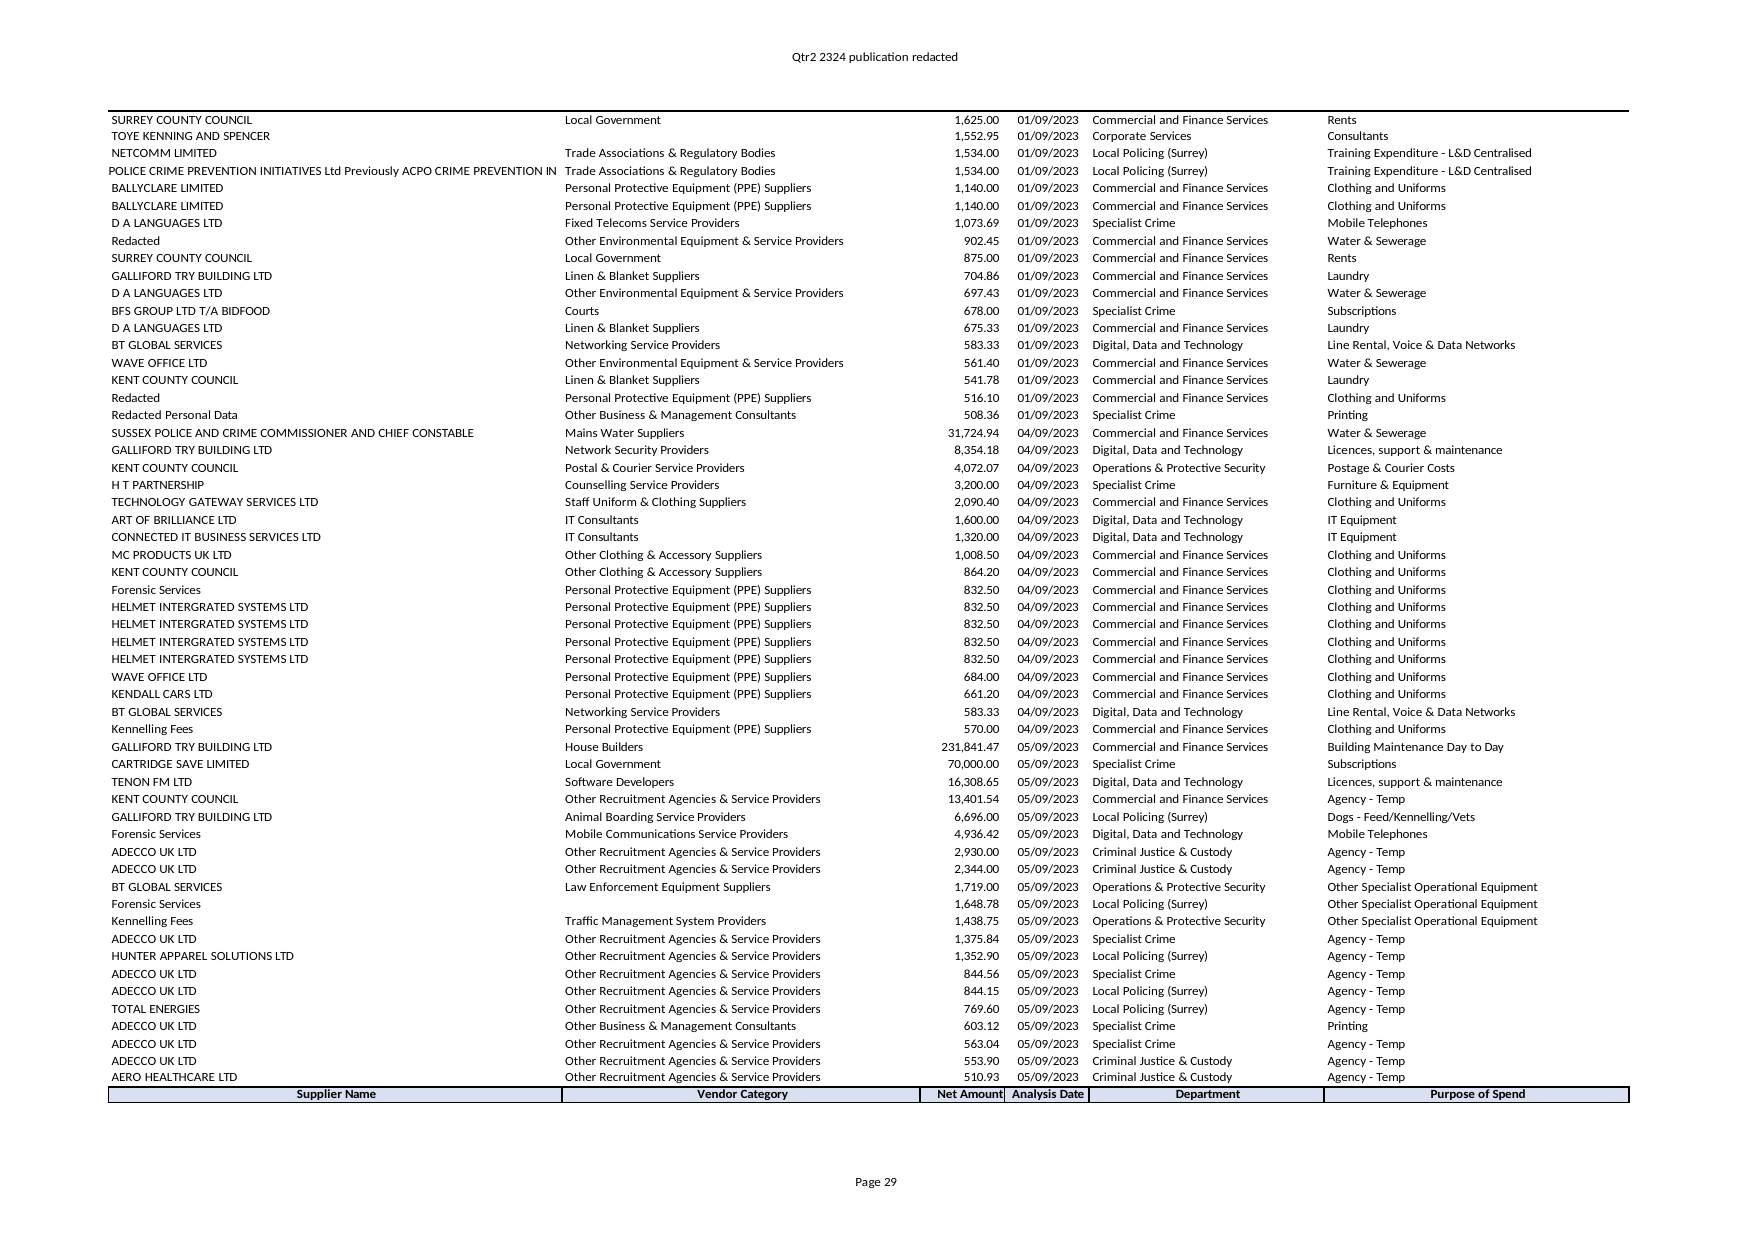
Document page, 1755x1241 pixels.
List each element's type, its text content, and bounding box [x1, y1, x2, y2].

table_cell Personal Protective Equipment (PPE) Suppliers [562, 687, 920, 704]
table_cell Personal Protective Equipment (PPE) Suppliers [562, 390, 920, 407]
table_cell 603.12 [920, 1018, 1004, 1036]
table_cell 01/09/2023 [1004, 215, 1089, 233]
table_cell Other Environmental Equipment & Service Providers [562, 233, 920, 250]
table_cell 04/09/2023 [1004, 652, 1089, 669]
table_cell Clothing and Uniforms [1324, 721, 1629, 739]
table_cell Mobile Telephones [1324, 215, 1629, 233]
table_cell D A LANGUAGES LTD [108, 285, 562, 303]
table_cell Training Expenditure - L&D Centralised [1324, 146, 1629, 163]
table_cell Commercial and Finance Services [1089, 285, 1324, 303]
table_cell Software Developers [562, 774, 920, 791]
table_cell Local Government [562, 756, 920, 774]
table_cell 70,000.00 [920, 756, 1004, 774]
table_cell WAVE OFFICE LTD [108, 355, 562, 372]
table_cell Commercial and Finance Services [1089, 669, 1324, 687]
table_cell D A LANGUAGES LTD [108, 215, 562, 233]
table_cell ADECCO UK LTD [108, 931, 562, 948]
table_cell Forensic Services [108, 826, 562, 844]
table_cell 832.50 [920, 652, 1004, 669]
table_cell Local Policing (Surrey) [1089, 949, 1324, 966]
table_cell 875.00 [920, 250, 1004, 268]
table_cell 1,140.00 [920, 181, 1004, 198]
table_cell Other Specialist Operational Equipment [1324, 879, 1629, 896]
table_cell TECHNOLOGY GATEWAY SERVICES LTD [108, 495, 562, 512]
table_cell Other Specialist Operational Equipment [1324, 896, 1629, 913]
table_cell 684.00 [920, 669, 1004, 687]
table_cell BT GLOBAL SERVICES [108, 338, 562, 355]
table_cell 510.93 [920, 1071, 1004, 1086]
table_cell Other Recruitment Agencies & Service Providers [562, 1053, 920, 1071]
table_cell 1,552.95 [920, 128, 1004, 146]
table_cell Other Clothing & Accessory Suppliers [562, 547, 920, 564]
table_cell Water & Sewerage [1324, 425, 1629, 442]
table_cell Water & Sewerage [1324, 285, 1629, 303]
table_cell 01/09/2023 [1004, 390, 1089, 407]
table_cell 01/09/2023 [1004, 146, 1089, 163]
table_cell Commercial and Finance Services [1089, 355, 1324, 372]
table_cell 583.33 [920, 704, 1004, 721]
table_cell 05/09/2023 [1004, 756, 1089, 774]
table_cell Other Recruitment Agencies & Service Providers [562, 949, 920, 966]
table_cell Fixed Telecoms Service Providers [562, 215, 920, 233]
table_cell Local Government [562, 250, 920, 268]
table_cell [562, 896, 920, 913]
table_cell Personal Protective Equipment (PPE) Suppliers [562, 198, 920, 215]
table_cell Personal Protective Equipment (PPE) Suppliers [562, 634, 920, 652]
table_cell 04/09/2023 [1004, 582, 1089, 599]
table_cell Law Enforcement Equipment Suppliers [562, 879, 920, 896]
table_cell Agency - Temp [1324, 1071, 1629, 1086]
table_cell KENDALL CARS LTD [108, 687, 562, 704]
table_cell Commercial and Finance Services [1089, 721, 1324, 739]
table_cell ADECCO UK LTD [108, 966, 562, 983]
table_cell Personal Protective Equipment (PPE) Suppliers [562, 721, 920, 739]
table_cell 675.33 [920, 320, 1004, 337]
table_cell 05/09/2023 [1004, 896, 1089, 913]
table_cell Other Recruitment Agencies & Service Providers [562, 791, 920, 809]
table_cell Mains Water Suppliers [562, 425, 920, 442]
table_cell Commercial and Finance Services [1089, 268, 1324, 285]
table_cell Linen & Blanket Suppliers [562, 268, 920, 285]
table_cell GALLIFORD TRY BUILDING LTD [108, 809, 562, 826]
table_cell BT GLOBAL SERVICES [108, 704, 562, 721]
table_cell Other Recruitment Agencies & Service Providers [562, 1071, 920, 1086]
table_cell 04/09/2023 [1004, 599, 1089, 617]
table_cell 13,401.54 [920, 791, 1004, 809]
table_cell Commercial and Finance Services [1089, 617, 1324, 634]
table_cell ADECCO UK LTD [108, 1018, 562, 1036]
table_cell Clothing and Uniforms [1324, 617, 1629, 634]
table_cell Subscriptions [1324, 756, 1629, 774]
table_cell 2,930.00 [920, 844, 1004, 861]
table_cell Network Security Providers [562, 442, 920, 460]
table_cell ADECCO UK LTD [108, 1036, 562, 1053]
table_cell Criminal Justice & Custody [1089, 1053, 1324, 1071]
table_cell 05/09/2023 [1004, 774, 1089, 791]
table_cell Printing [1324, 1018, 1629, 1036]
table_cell Agency - Temp [1324, 844, 1629, 861]
table_cell Agency - Temp [1324, 1036, 1629, 1053]
table_cell Counselling Service Providers [562, 477, 920, 494]
table_cell Subscriptions [1324, 303, 1629, 320]
table_cell 01/09/2023 [1004, 285, 1089, 303]
table_cell 864.20 [920, 564, 1004, 582]
table_cell Kennelling Fees [108, 914, 562, 931]
table_cell Mobile Telephones [1324, 826, 1629, 844]
table_cell HELMET INTERGRATED SYSTEMS LTD [108, 617, 562, 634]
table_cell 04/09/2023 [1004, 564, 1089, 582]
table_cell 832.50 [920, 582, 1004, 599]
table_cell 832.50 [920, 617, 1004, 634]
table_cell ADECCO UK LTD [108, 861, 562, 879]
table_cell Clothing and Uniforms [1324, 669, 1629, 687]
table_cell ART OF BRILLIANCE LTD [108, 512, 562, 529]
table_cell Agency - Temp [1324, 791, 1629, 809]
table_cell 1,320.00 [920, 529, 1004, 547]
table_cell 561.40 [920, 355, 1004, 372]
table_cell 04/09/2023 [1004, 721, 1089, 739]
table_cell Specialist Crime [1089, 966, 1324, 983]
table_cell Operations & Protective Security [1089, 460, 1324, 477]
table_cell 902.45 [920, 233, 1004, 250]
table_cell 05/09/2023 [1004, 791, 1089, 809]
table_cell GALLIFORD TRY BUILDING LTD [108, 268, 562, 285]
table_cell Commercial and Finance Services [1089, 564, 1324, 582]
table_cell Dogs - Feed/Kennelling/Vets [1324, 809, 1629, 826]
table_cell Personal Protective Equipment (PPE) Suppliers [562, 582, 920, 599]
table_cell Animal Boarding Service Providers [562, 809, 920, 826]
table_cell Personal Protective Equipment (PPE) Suppliers [562, 652, 920, 669]
table_cell 01/09/2023 [1004, 128, 1089, 146]
table_cell Local Policing (Surrey) [1089, 809, 1324, 826]
table_cell Consultants [1324, 128, 1629, 146]
table_cell Digital, Data and Technology [1089, 529, 1324, 547]
table_cell 05/09/2023 [1004, 879, 1089, 896]
table_cell 1,008.50 [920, 547, 1004, 564]
table_cell Clothing and Uniforms [1324, 547, 1629, 564]
table_cell GALLIFORD TRY BUILDING LTD [108, 442, 562, 460]
table_cell Networking Service Providers [562, 338, 920, 355]
table_cell 05/09/2023 [1004, 861, 1089, 879]
table_cell 1,534.00 [920, 163, 1004, 181]
table_cell Agency - Temp [1324, 949, 1629, 966]
table_cell Local Policing (Surrey) [1089, 163, 1324, 181]
table_cell Local Policing (Surrey) [1089, 896, 1324, 913]
table_cell 4,072.07 [920, 460, 1004, 477]
table_cell 01/09/2023 [1004, 233, 1089, 250]
table_header Supplier Name [109, 1088, 561, 1102]
table_cell 04/09/2023 [1004, 687, 1089, 704]
table_cell TOYE KENNING AND SPENCER [108, 128, 562, 146]
table_cell 05/09/2023 [1004, 949, 1089, 966]
table_cell Commercial and Finance Services [1089, 425, 1324, 442]
table_cell Commercial and Finance Services [1089, 652, 1324, 669]
table_cell 04/09/2023 [1004, 425, 1089, 442]
table_cell Laundry [1324, 268, 1629, 285]
table_cell 4,936.42 [920, 826, 1004, 844]
table_cell 570.00 [920, 721, 1004, 739]
table_cell Specialist Crime [1089, 756, 1324, 774]
table_cell IT Consultants [562, 529, 920, 547]
table_cell 16,308.65 [920, 774, 1004, 791]
table_cell Specialist Crime [1089, 477, 1324, 494]
table_cell Specialist Crime [1089, 407, 1324, 425]
table_cell Other Recruitment Agencies & Service Providers [562, 1001, 920, 1018]
table_cell 3,200.00 [920, 477, 1004, 494]
table_cell 05/09/2023 [1004, 1053, 1089, 1071]
table_cell Line Rental, Voice & Data Networks [1324, 338, 1629, 355]
table_cell Printing [1324, 407, 1629, 425]
table_cell 508.36 [920, 407, 1004, 425]
table_cell Clothing and Uniforms [1324, 198, 1629, 215]
table_cell H T PARTNERSHIP [108, 477, 562, 494]
table_cell [562, 128, 920, 146]
table_cell Clothing and Uniforms [1324, 495, 1629, 512]
table_cell Local Government [562, 112, 920, 128]
table_cell Licences, support & maintenance [1324, 442, 1629, 460]
table_cell Other Specialist Operational Equipment [1324, 914, 1629, 931]
table_cell Staff Uniform & Clothing Suppliers [562, 495, 920, 512]
table_cell NETCOMM LIMITED [108, 146, 562, 163]
table_cell 04/09/2023 [1004, 495, 1089, 512]
table_cell Clothing and Uniforms [1324, 599, 1629, 617]
table_cell Kennelling Fees [108, 721, 562, 739]
table_cell Operations & Protective Security [1089, 879, 1324, 896]
table_cell Trade Associations & Regulatory Bodies [562, 146, 920, 163]
table_cell Digital, Data and Technology [1089, 826, 1324, 844]
table_cell Other Environmental Equipment & Service Providers [562, 355, 920, 372]
table_cell Local Policing (Surrey) [1089, 1001, 1324, 1018]
table_cell 832.50 [920, 634, 1004, 652]
table_cell 1,625.00 [920, 112, 1004, 128]
table_cell Clothing and Uniforms [1324, 582, 1629, 599]
table_cell CONNECTED IT BUSINESS SERVICES LTD [108, 529, 562, 547]
table_cell 231,841.47 [920, 739, 1004, 756]
table_cell KENT COUNTY COUNCIL [108, 564, 562, 582]
table_cell 844.56 [920, 966, 1004, 983]
table_cell Commercial and Finance Services [1089, 390, 1324, 407]
table_cell Other Recruitment Agencies & Service Providers [562, 1036, 920, 1053]
table_cell 01/09/2023 [1004, 338, 1089, 355]
table_cell KENT COUNTY COUNCIL [108, 372, 562, 390]
table_cell Commercial and Finance Services [1089, 112, 1324, 128]
table_cell 01/09/2023 [1004, 407, 1089, 425]
table_cell Commercial and Finance Services [1089, 495, 1324, 512]
table_cell 05/09/2023 [1004, 1071, 1089, 1086]
table_cell 769.60 [920, 1001, 1004, 1018]
table_cell 05/09/2023 [1004, 914, 1089, 931]
table_cell Digital, Data and Technology [1089, 704, 1324, 721]
table_cell Commercial and Finance Services [1089, 320, 1324, 337]
table_cell HELMET INTERGRATED SYSTEMS LTD [108, 634, 562, 652]
table_cell Licences, support & maintenance [1324, 774, 1629, 791]
table_header Net Amount [921, 1088, 1004, 1102]
table_cell House Builders [562, 739, 920, 756]
table_cell Commercial and Finance Services [1089, 687, 1324, 704]
table_cell Clothing and Uniforms [1324, 652, 1629, 669]
table_cell Specialist Crime [1089, 303, 1324, 320]
table_cell 1,600.00 [920, 512, 1004, 529]
table_cell Operations & Protective Security [1089, 914, 1324, 931]
table_cell CARTRIDGE SAVE LIMITED [108, 756, 562, 774]
table_cell SUSSEX POLICE AND CRIME COMMISSIONER AND CHIEF CONSTABLE [108, 425, 562, 442]
table_cell Laundry [1324, 372, 1629, 390]
table_cell 2,090.40 [920, 495, 1004, 512]
table_cell Redacted Personal Data [108, 407, 562, 425]
table_cell 05/09/2023 [1004, 966, 1089, 983]
table_cell 844.15 [920, 984, 1004, 1001]
table_cell Commercial and Finance Services [1089, 582, 1324, 599]
table_cell Other Clothing & Accessory Suppliers [562, 564, 920, 582]
table_cell 697.43 [920, 285, 1004, 303]
table_cell D A LANGUAGES LTD [108, 320, 562, 337]
table_cell Commercial and Finance Services [1089, 791, 1324, 809]
table_cell BALLYCLARE LIMITED [108, 181, 562, 198]
table_cell Digital, Data and Technology [1089, 338, 1324, 355]
table_cell 01/09/2023 [1004, 303, 1089, 320]
table_cell Water & Sewerage [1324, 233, 1629, 250]
table_cell 04/09/2023 [1004, 512, 1089, 529]
table_cell Other Recruitment Agencies & Service Providers [562, 931, 920, 948]
table_cell 05/09/2023 [1004, 984, 1089, 1001]
table_cell Forensic Services [108, 582, 562, 599]
table_cell Local Policing (Surrey) [1089, 984, 1324, 1001]
table_cell Personal Protective Equipment (PPE) Suppliers [562, 617, 920, 634]
table_cell IT Equipment [1324, 512, 1629, 529]
table_cell 678.00 [920, 303, 1004, 320]
table_cell ADECCO UK LTD [108, 984, 562, 1001]
table_header Analysis Date [1005, 1088, 1088, 1102]
table_cell BFS GROUP LTD T/A BIDFOOD [108, 303, 562, 320]
table_cell 583.33 [920, 338, 1004, 355]
table_cell Agency - Temp [1324, 861, 1629, 879]
table_cell 1,073.69 [920, 215, 1004, 233]
table_cell 04/09/2023 [1004, 547, 1089, 564]
table_cell 1,438.75 [920, 914, 1004, 931]
table_cell 1,352.90 [920, 949, 1004, 966]
table_cell 553.90 [920, 1053, 1004, 1071]
table_cell Agency - Temp [1324, 966, 1629, 983]
table_cell 05/09/2023 [1004, 1036, 1089, 1053]
table_cell Redacted [108, 390, 562, 407]
table_cell TOTAL ENERGIES [108, 1001, 562, 1018]
table_cell 1,375.84 [920, 931, 1004, 948]
table_header Department [1090, 1088, 1323, 1102]
table_cell Redacted [108, 233, 562, 250]
table_cell GALLIFORD TRY BUILDING LTD [108, 739, 562, 756]
table_cell 04/09/2023 [1004, 617, 1089, 634]
table_cell 31,724.94 [920, 425, 1004, 442]
table_cell 04/09/2023 [1004, 529, 1089, 547]
table_cell Commercial and Finance Services [1089, 739, 1324, 756]
table_cell Commercial and Finance Services [1089, 634, 1324, 652]
table_cell 05/09/2023 [1004, 809, 1089, 826]
table_cell Agency - Temp [1324, 931, 1629, 948]
table_cell Specialist Crime [1089, 1018, 1324, 1036]
table_cell KENT COUNTY COUNCIL [108, 791, 562, 809]
table_cell 04/09/2023 [1004, 634, 1089, 652]
table_cell Clothing and Uniforms [1324, 390, 1629, 407]
table_cell 01/09/2023 [1004, 112, 1089, 128]
table_cell 01/09/2023 [1004, 355, 1089, 372]
table_cell SURREY COUNTY COUNCIL [108, 250, 562, 268]
table_cell 04/09/2023 [1004, 669, 1089, 687]
table_cell 05/09/2023 [1004, 931, 1089, 948]
table_cell Other Recruitment Agencies & Service Providers [562, 984, 920, 1001]
table_cell Other Recruitment Agencies & Service Providers [562, 966, 920, 983]
table_cell Building Maintenance Day to Day [1324, 739, 1629, 756]
table_cell Other Business & Management Consultants [562, 407, 920, 425]
table_cell 516.10 [920, 390, 1004, 407]
table_cell WAVE OFFICE LTD [108, 669, 562, 687]
table_cell TENON FM LTD [108, 774, 562, 791]
table_cell Corporate Services [1089, 128, 1324, 146]
table_cell Personal Protective Equipment (PPE) Suppliers [562, 181, 920, 198]
table_cell Specialist Crime [1089, 215, 1324, 233]
table_cell Water & Sewerage [1324, 355, 1629, 372]
table_cell Traffic Management System Providers [562, 914, 920, 931]
table_cell 2,344.00 [920, 861, 1004, 879]
table_cell Commercial and Finance Services [1089, 198, 1324, 215]
table_cell HELMET INTERGRATED SYSTEMS LTD [108, 599, 562, 617]
table_cell POLICE CRIME PREVENTION INITIATIVES Ltd Previously ACPO CRIME PREVENTION IN [108, 163, 562, 181]
table_cell Agency - Temp [1324, 1053, 1629, 1071]
table_cell Other Environmental Equipment & Service Providers [562, 285, 920, 303]
table_cell Forensic Services [108, 896, 562, 913]
table_cell Linen & Blanket Suppliers [562, 320, 920, 337]
table_cell 541.78 [920, 372, 1004, 390]
table_cell IT Equipment [1324, 529, 1629, 547]
table_cell Clothing and Uniforms [1324, 564, 1629, 582]
table_cell Postal & Courier Service Providers [562, 460, 920, 477]
table_cell Commercial and Finance Services [1089, 250, 1324, 268]
table_cell Laundry [1324, 320, 1629, 337]
table_cell Postage & Courier Costs [1324, 460, 1629, 477]
table_cell 704.86 [920, 268, 1004, 285]
table_cell 04/09/2023 [1004, 704, 1089, 721]
table_cell MC PRODUCTS UK LTD [108, 547, 562, 564]
table_cell ADECCO UK LTD [108, 844, 562, 861]
table_cell Trade Associations & Regulatory Bodies [562, 163, 920, 181]
table_cell 05/09/2023 [1004, 1018, 1089, 1036]
table_cell HELMET INTERGRATED SYSTEMS LTD [108, 652, 562, 669]
table_cell 1,648.78 [920, 896, 1004, 913]
table_cell 01/09/2023 [1004, 163, 1089, 181]
table_cell Personal Protective Equipment (PPE) Suppliers [562, 669, 920, 687]
table_cell 6,696.00 [920, 809, 1004, 826]
table_cell Furniture & Equipment [1324, 477, 1629, 494]
table_cell Commercial and Finance Services [1089, 372, 1324, 390]
table_cell Commercial and Finance Services [1089, 599, 1324, 617]
table_cell HUNTER APPAREL SOLUTIONS LTD [108, 949, 562, 966]
table_cell Specialist Crime [1089, 1036, 1324, 1053]
table_cell AERO HEALTHCARE LTD [108, 1071, 562, 1086]
table_cell Agency - Temp [1324, 984, 1629, 1001]
table_cell Specialist Crime [1089, 931, 1324, 948]
table_cell 8,354.18 [920, 442, 1004, 460]
table_cell Commercial and Finance Services [1089, 547, 1324, 564]
table_cell Courts [562, 303, 920, 320]
table_cell 05/09/2023 [1004, 826, 1089, 844]
table_cell Commercial and Finance Services [1089, 233, 1324, 250]
table_cell 04/09/2023 [1004, 442, 1089, 460]
table_cell Other Recruitment Agencies & Service Providers [562, 844, 920, 861]
table_cell Digital, Data and Technology [1089, 512, 1324, 529]
table_cell Criminal Justice & Custody [1089, 844, 1324, 861]
table_cell Clothing and Uniforms [1324, 181, 1629, 198]
table_header Vendor Category [563, 1088, 919, 1102]
table_cell 1,719.00 [920, 879, 1004, 896]
table_cell Clothing and Uniforms [1324, 634, 1629, 652]
table_cell 1,140.00 [920, 198, 1004, 215]
table_cell 01/09/2023 [1004, 320, 1089, 337]
table_cell Other Business & Management Consultants [562, 1018, 920, 1036]
table_cell ADECCO UK LTD [108, 1053, 562, 1071]
table_cell 563.04 [920, 1036, 1004, 1053]
table_cell 01/09/2023 [1004, 250, 1089, 268]
table_cell 1,534.00 [920, 146, 1004, 163]
table_cell SURREY COUNTY COUNCIL [108, 112, 562, 128]
table_cell Digital, Data and Technology [1089, 442, 1324, 460]
table_cell 04/09/2023 [1004, 477, 1089, 494]
table_cell KENT COUNTY COUNCIL [108, 460, 562, 477]
table_cell Line Rental, Voice & Data Networks [1324, 704, 1629, 721]
table_cell Linen & Blanket Suppliers [562, 372, 920, 390]
table_cell 05/09/2023 [1004, 1001, 1089, 1018]
table_cell 05/09/2023 [1004, 739, 1089, 756]
table_cell 04/09/2023 [1004, 460, 1089, 477]
table_cell Agency - Temp [1324, 1001, 1629, 1018]
table_cell BT GLOBAL SERVICES [108, 879, 562, 896]
table_cell Criminal Justice & Custody [1089, 1071, 1324, 1086]
table_cell Training Expenditure - L&D Centralised [1324, 163, 1629, 181]
table_cell Digital, Data and Technology [1089, 774, 1324, 791]
table_cell Criminal Justice & Custody [1089, 861, 1324, 879]
table_cell 661.20 [920, 687, 1004, 704]
table_cell Rents [1324, 250, 1629, 268]
table_cell Personal Protective Equipment (PPE) Suppliers [562, 599, 920, 617]
table_cell 832.50 [920, 599, 1004, 617]
table_cell IT Consultants [562, 512, 920, 529]
table_cell 01/09/2023 [1004, 181, 1089, 198]
table_header Purpose of Spend [1325, 1088, 1628, 1102]
table_cell Other Recruitment Agencies & Service Providers [562, 861, 920, 879]
table_cell 05/09/2023 [1004, 844, 1089, 861]
table_cell Networking Service Providers [562, 704, 920, 721]
table_cell Local Policing (Surrey) [1089, 146, 1324, 163]
table_cell Commercial and Finance Services [1089, 181, 1324, 198]
table_cell Clothing and Uniforms [1324, 687, 1629, 704]
table_cell Rents [1324, 112, 1629, 128]
table_cell Mobile Communications Service Providers [562, 826, 920, 844]
table_cell 01/09/2023 [1004, 268, 1089, 285]
table_cell BALLYCLARE LIMITED [108, 198, 562, 215]
table_cell 01/09/2023 [1004, 372, 1089, 390]
table_cell 01/09/2023 [1004, 198, 1089, 215]
